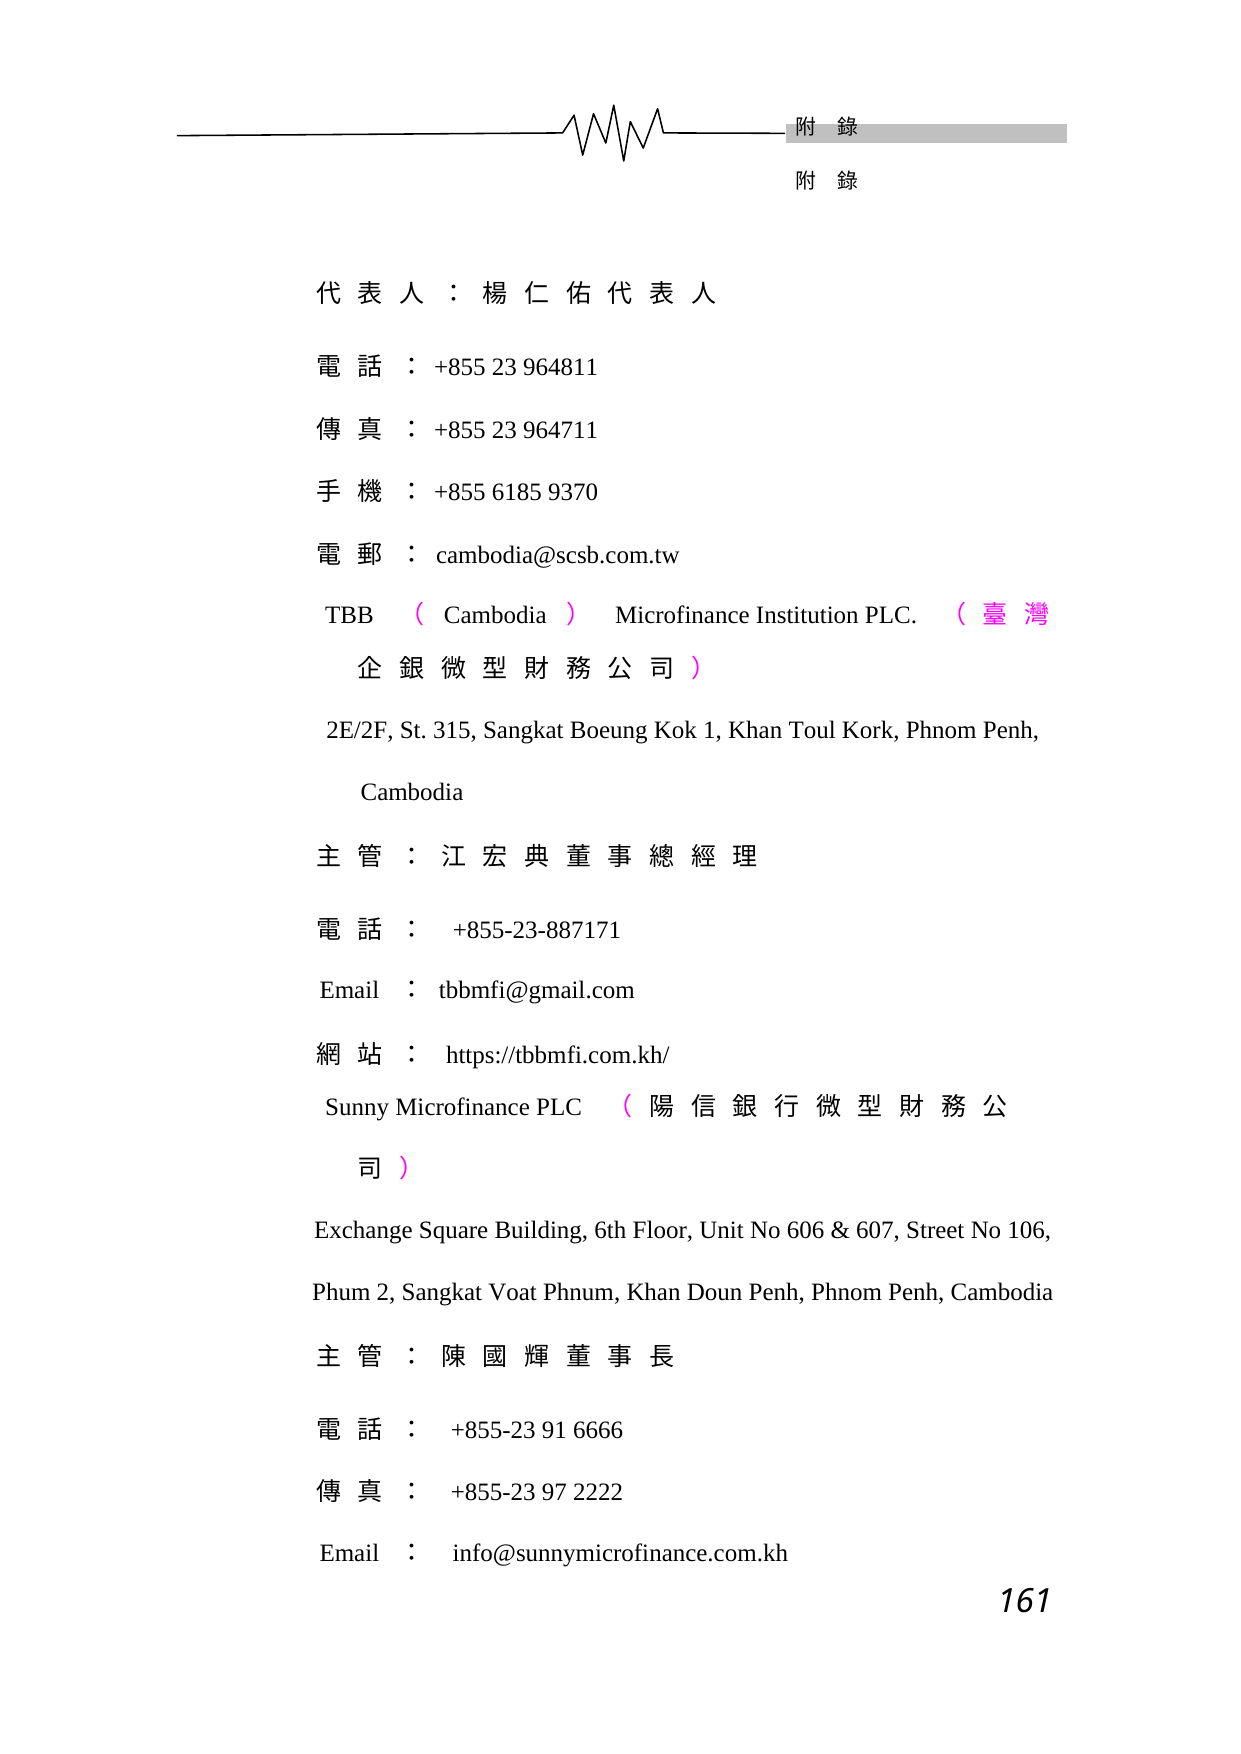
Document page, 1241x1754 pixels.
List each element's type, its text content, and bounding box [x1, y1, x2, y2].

text 網站：https://tbbmfi.com.kh/ [281, 1000, 1058, 1063]
text 電話：+855-23-887171 [281, 875, 1058, 938]
text 代表人：楊仁佑代表人 [281, 250, 1058, 313]
text 2E/2F, St. 315, Sangkat Boeung Kok 1, Khan Toul Kork, Phnom Penh, Cambodia [281, 688, 1058, 813]
text 主管：陳國輝董事長 [281, 1313, 1058, 1375]
text 傳真：+855 23 964711 [281, 375, 1058, 438]
text Sunny Microfinance PLC（陽信銀行微型財務公司） [281, 1063, 1058, 1188]
text Email：tbbmfi@gmail.com [281, 938, 1058, 1000]
text Exchange Square Building, 6th Floor, Unit No 606 & 607, Street No 106, Phum 2, Sangkat Voat Phnum, Khan Doun Penh, Phnom Penh, Cambodia [281, 1188, 1058, 1313]
text TBB（Cambodia）Microfinance Institution PLC.（臺灣企銀微型財務公司） [281, 563, 1058, 688]
text Email：info@sunnymicrofinance.com.kh [281, 1500, 1058, 1563]
text 手機：+855 6185 9370 [281, 438, 1058, 500]
text 電話：+855 23 964811 [281, 313, 1058, 375]
text 電話：+855-23 91 6666 [281, 1375, 1058, 1438]
text 傳真：+855-23 97 2222 [281, 1438, 1058, 1500]
text 主管：江宏典董事總經理 [281, 813, 1058, 875]
text 電郵：cambodia@scsb.com.tw [281, 500, 1058, 563]
